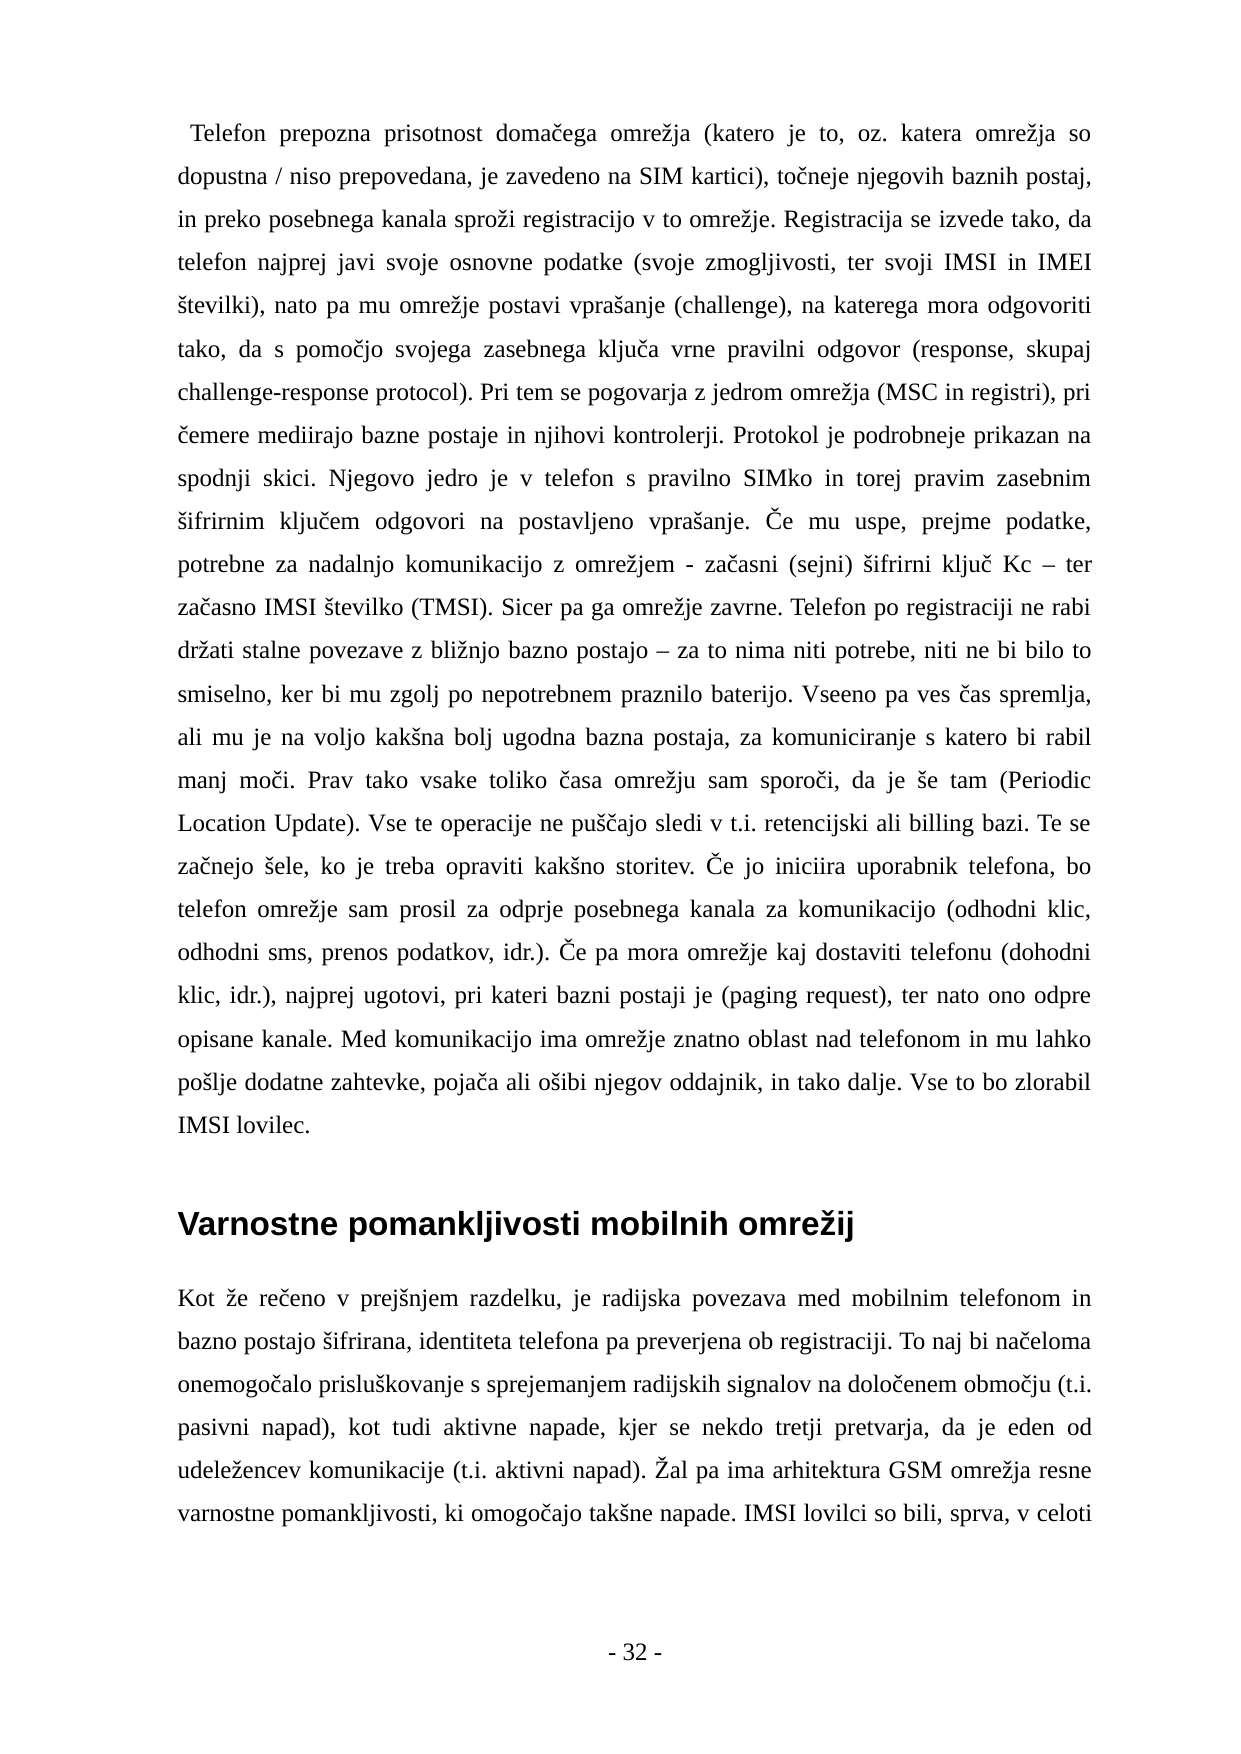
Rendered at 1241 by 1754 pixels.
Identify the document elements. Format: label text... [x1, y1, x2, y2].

text Telefon prepozna prisotnost domačega omrežja (katero je to, oz. katera omrežja so dopustna / niso prepovedana, je zavedeno na SIM kartici), točneje njegovih baznih postaj, in preko posebnega kanala sproži registracijo v to omrežje. Registracija se izvede tako, da telefon najprej javi svoje osnovne podatke (svoje zmogljivosti, ter svoji IMSI in IMEI številki), nato pa mu omrežje postavi vprašanje (challenge), na katerega mora odgovoriti tako, da s pomočjo svojega zasebnega ključa vrne pravilni odgovor (response, skupaj challenge-response protocol). Pri tem se pogovarja z jedrom omrežja (MSC in registri), pri čemere mediirajo bazne postaje in njihovi kontrolerji. Protokol je podrobneje prikazan na spodnji skici. Njegovo jedro je v telefon s pravilno SIMko in torej pravim zasebnim šifrirnim ključem odgovori na postavljeno vprašanje. Če mu uspe, prejme podatke, potrebne za nadalnjo komunikacijo z omrežjem - začasni (sejni) šifrirni ključ Kc – ter začasno IMSI številko (TMSI). Sicer pa ga omrežje zavrne. Telefon po registraciji ne rabi držati stalne povezave z bližnjo bazno postajo – za to nima niti potrebe, niti ne bi bilo to smiselno, ker bi mu zgolj po nepotrebnem praznilo baterijo. Vseeno pa ves čas spremlja, ali mu je na voljo kakšna bolj ugodna bazna postaja, za komuniciranje s katero bi rabil manj moči. Prav tako vsake toliko časa omrežju sam sporoči, da je še tam (Periodic Location Update). Vse te operacije ne puščajo sledi v t.i. retencijski ali billing bazi. Te se začnejo šele, ko je treba opraviti kakšno storitev. Če jo iniciira uporabnik telefona, bo telefon omrežje sam prosil za odprje posebnega kanala za komunikacijo (odhodni klic, odhodni sms, prenos podatkov, idr.). Če pa mora omrežje kaj dostaviti telefonu (dohodni klic, idr.), najprej ugotovi, pri kateri bazni postaji je (paging request), ter nato ono odpre opisane kanale. Med komunikacijo ima omrežje znatno oblast nad telefonom in mu lahko pošlje dodatne zahtevke, pojača ali ošibi njegov oddajnik, in tako dalje. Vse to bo zlorabil IMSI lovilec. [177, 118, 1093, 1139]
text Kot že rečeno v prejšnjem razdelku, je radijska povezava med mobilnim telefonom in bazno postajo šifrirana, identiteta telefona pa preverjena ob registraciji. To naj bi načeloma onemogočalo prisluškovanje s sprejemanjem radijskih signalov na določenem območju (t.i. pasivni napad), kot tudi aktivne napade, kjer se nekdo tretji pretvarja, da je eden od udeležencev komunikacije (t.i. aktivni napad). Žal pa ima arhitektura GSM omrežja resne varnostne pomankljivosti, ki omogočajo takšne napade. IMSI lovilci so bili, sprva, v celoti [177, 1283, 1093, 1527]
subtitle Varnostne pomankljivosti mobilnih omrežij [177, 1204, 1093, 1243]
